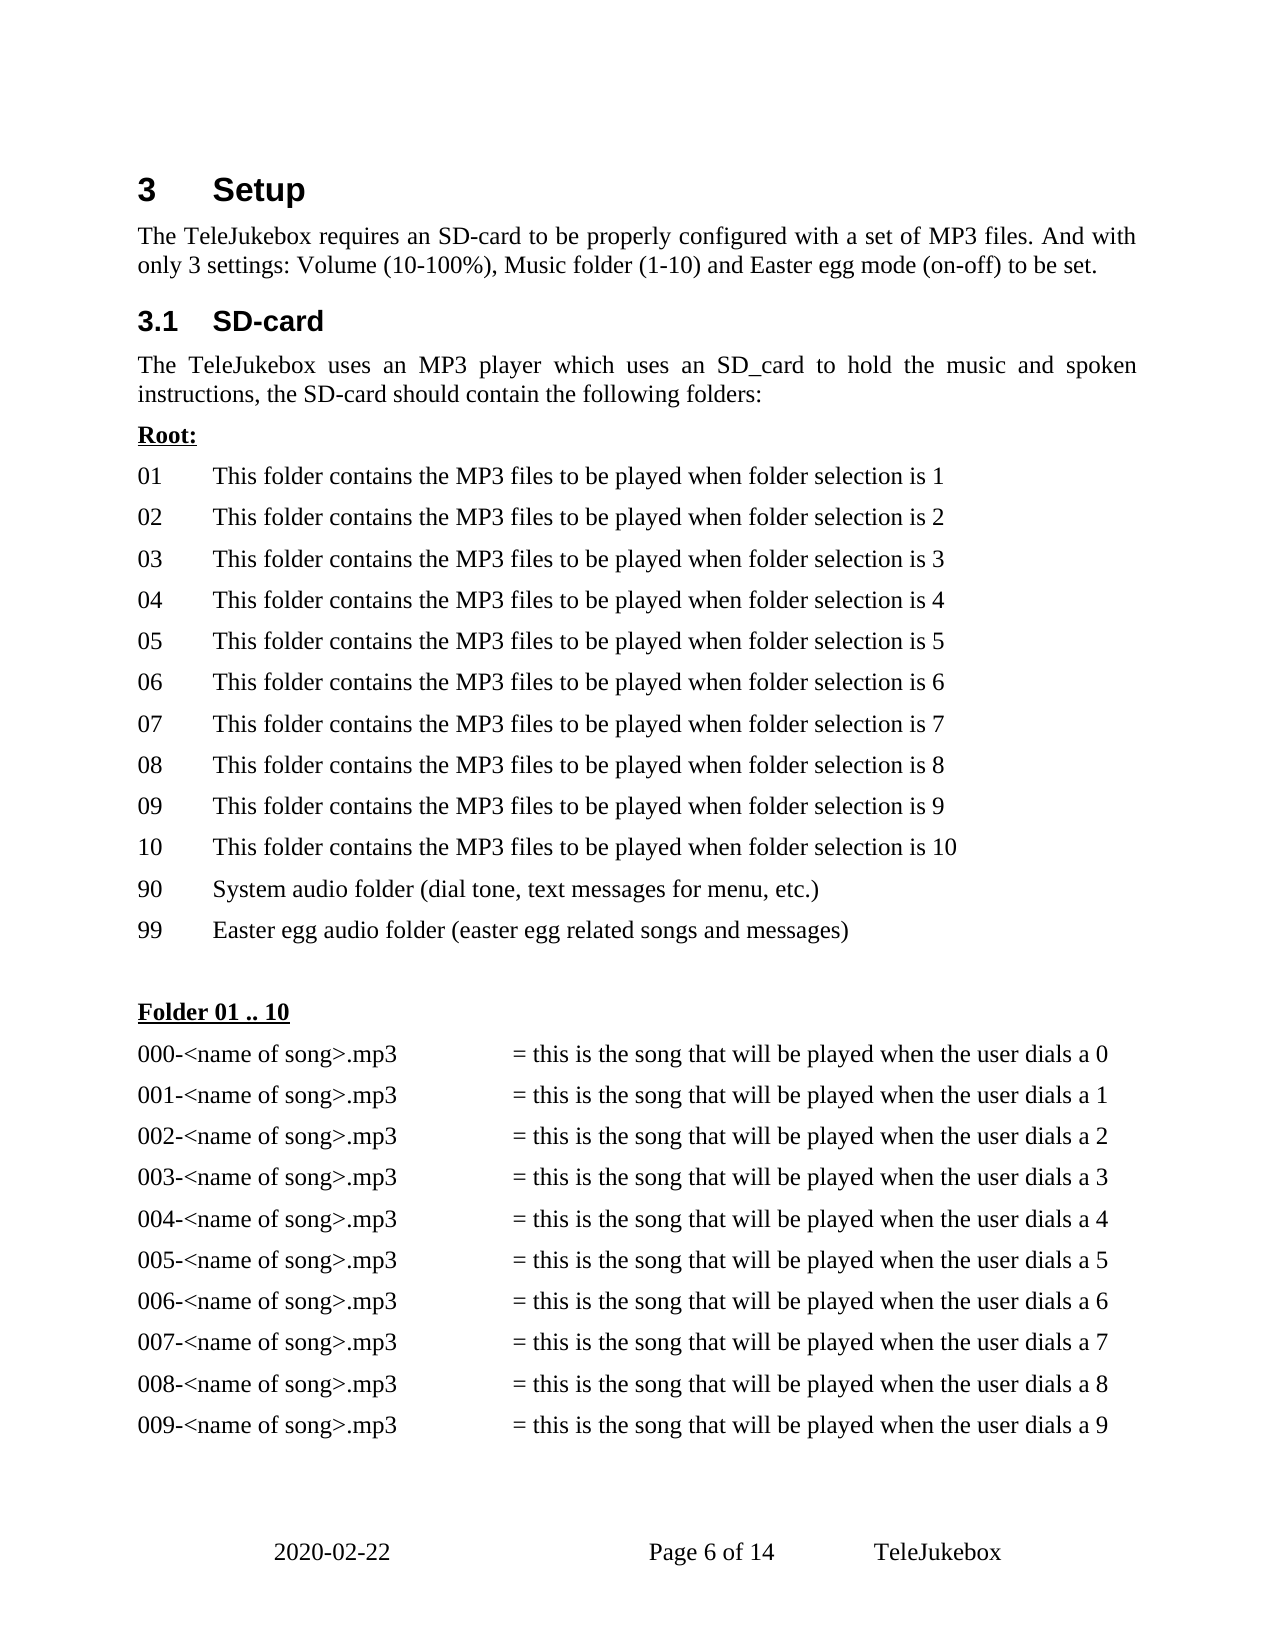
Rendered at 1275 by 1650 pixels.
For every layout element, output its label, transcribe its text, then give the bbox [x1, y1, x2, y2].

text 007-<name of song>.mp3 = this is the song that will be played when the user dials a 7 [137, 1327, 1138, 1356]
text 99 Easter egg audio folder (easter egg related songs and messages) [137, 915, 1138, 944]
text 10 This folder contains the MP3 files to be played when folder selection is 10 [137, 832, 1138, 861]
text 06 This folder contains the MP3 files to be played when folder selection is 6 [137, 667, 1138, 696]
text 02 This folder contains the MP3 files to be played when folder selection is 2 [137, 502, 1138, 531]
text 001-<name of song>.mp3 = this is the song that will be played when the user dials a 1 [137, 1080, 1138, 1109]
text 05 This folder contains the MP3 files to be played when folder selection is 5 [137, 626, 1138, 655]
subtitle SD-card [137, 304, 1138, 337]
text The TeleJukebox uses an MP3 player which uses an SD_card to hold the music and spoken instructions, the SD-card should contain the following folders: [137, 350, 1138, 407]
text The TeleJukebox requires an SD-card to be properly configured with a set of MP3 files. And with only 3 settings: Volume (10-100%), Music folder (1-10) and Easter egg mode (on-off) to be set. [137, 221, 1138, 279]
text 003-<name of song>.mp3 = this is the song that will be played when the user dials a 3 [137, 1162, 1138, 1191]
text 01 This folder contains the MP3 files to be played when folder selection is 1 [137, 461, 1138, 490]
text 004-<name of song>.mp3 = this is the song that will be played when the user dials a 4 [137, 1204, 1138, 1232]
text 009-<name of song>.mp3 = this is the song that will be played when the user dials a 9 [137, 1410, 1138, 1439]
text Folder 01 .. 10 [137, 997, 1138, 1026]
text 03 This folder contains the MP3 files to be played when folder selection is 3 [137, 544, 1138, 572]
text 005-<name of song>.mp3 = this is the song that will be played when the user dials a 5 [137, 1245, 1138, 1274]
text 08 This folder contains the MP3 files to be played when folder selection is 8 [137, 750, 1138, 779]
text 09 This folder contains the MP3 files to be played when folder selection is 9 [137, 791, 1138, 820]
text 04 This folder contains the MP3 files to be played when folder selection is 4 [137, 585, 1138, 614]
text Root: [137, 420, 1138, 449]
text 90 System audio folder (dial tone, text messages for menu, etc.) [137, 874, 1138, 902]
text 008-<name of song>.mp3 = this is the song that will be played when the user dials a 8 [137, 1369, 1138, 1397]
text 07 This folder contains the MP3 files to be played when folder selection is 7 [137, 709, 1138, 737]
text 000-<name of song>.mp3 = this is the song that will be played when the user dials a 0 [137, 1039, 1138, 1067]
text 002-<name of song>.mp3 = this is the song that will be played when the user dials a 2 [137, 1121, 1138, 1150]
text 006-<name of song>.mp3 = this is the song that will be played when the user dials a 6 [137, 1286, 1138, 1315]
subtitle Setup [137, 170, 1138, 209]
